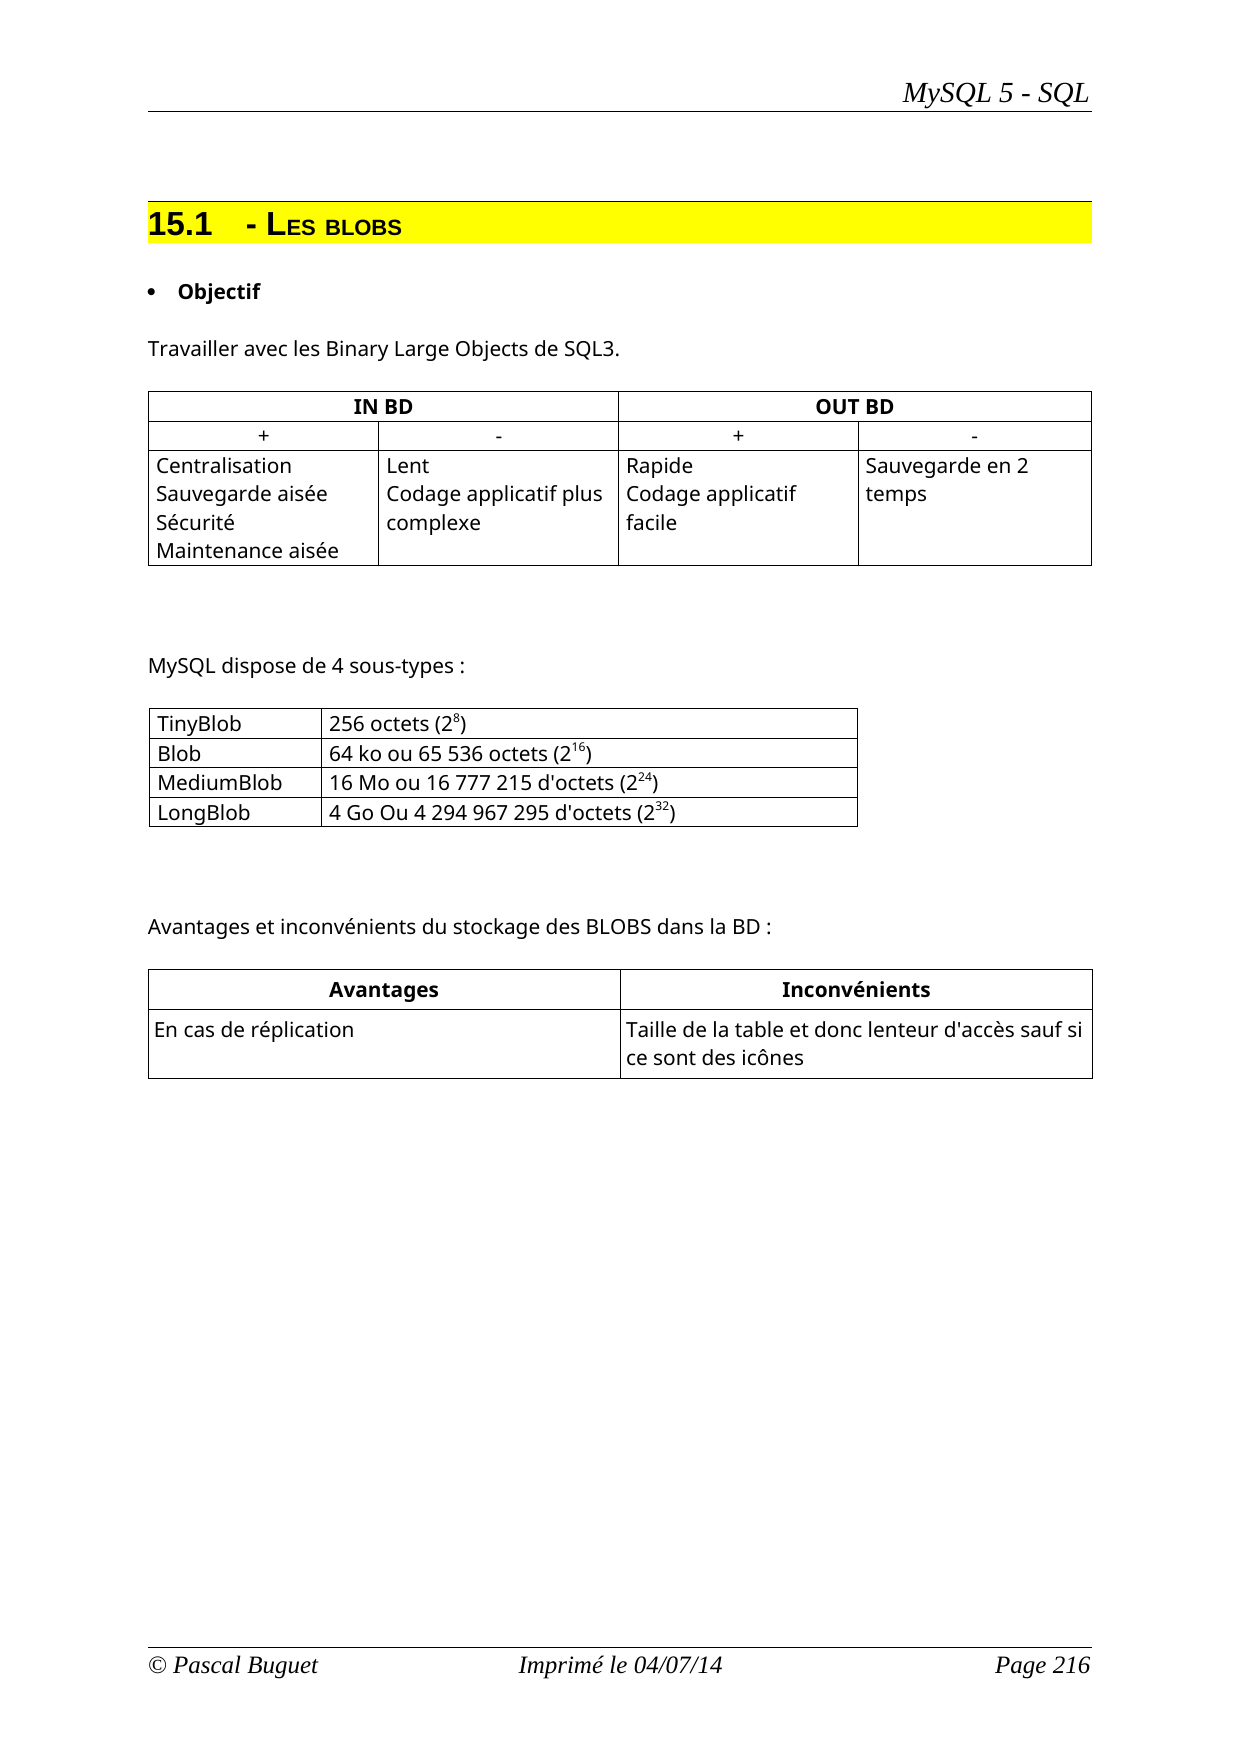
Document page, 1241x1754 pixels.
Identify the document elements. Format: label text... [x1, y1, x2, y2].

text Avantages et inconvénients du stockage des BLOBS dans la BD : [148, 912, 1092, 941]
table_cell - [859, 422, 1091, 450]
table_cell Lent Codage applicatif plus complexe [379, 451, 618, 565]
table_cell + [619, 422, 858, 450]
table_header 256 octets (28) [322, 709, 857, 738]
text MySQL dispose de 4 sous-types : [148, 651, 1092, 680]
table_cell + [149, 422, 378, 450]
table_cell LongBlob [150, 798, 321, 826]
table_header TinyBlob [150, 709, 321, 738]
table_cell En cas de réplication [149, 1010, 620, 1078]
table_cell Taille de la table et donc lenteur d'accès sauf si ce sont des icônes [621, 1010, 1092, 1078]
table_header Avantages [149, 970, 620, 1009]
table_header Inconvénients [621, 970, 1092, 1009]
table_cell 4 Go Ou 4 294 967 295 d'octets (232) [322, 798, 857, 826]
subtitle - Les blobs [148, 202, 1092, 243]
table_cell 64 ko ou 65 536 octets (216) [322, 739, 857, 767]
list Objectif [148, 277, 1063, 306]
table_cell Centralisation Sauvegarde aisée Sécurité Maintenance aisée [149, 451, 378, 565]
table_cell Blob [150, 739, 321, 767]
table_cell Rapide Codage applicatif facile [619, 451, 858, 565]
table_cell - [379, 422, 618, 450]
table_cell MediumBlob [150, 768, 321, 797]
table_header IN BD [149, 392, 618, 421]
text Travailler avec les Binary Large Objects de SQL3. [148, 334, 1092, 363]
table_header OUT BD [619, 392, 1091, 421]
table_cell 16 Mo ou 16 777 215 d'octets (224) [322, 768, 857, 797]
table_cell Sauvegarde en 2 temps [859, 451, 1091, 565]
